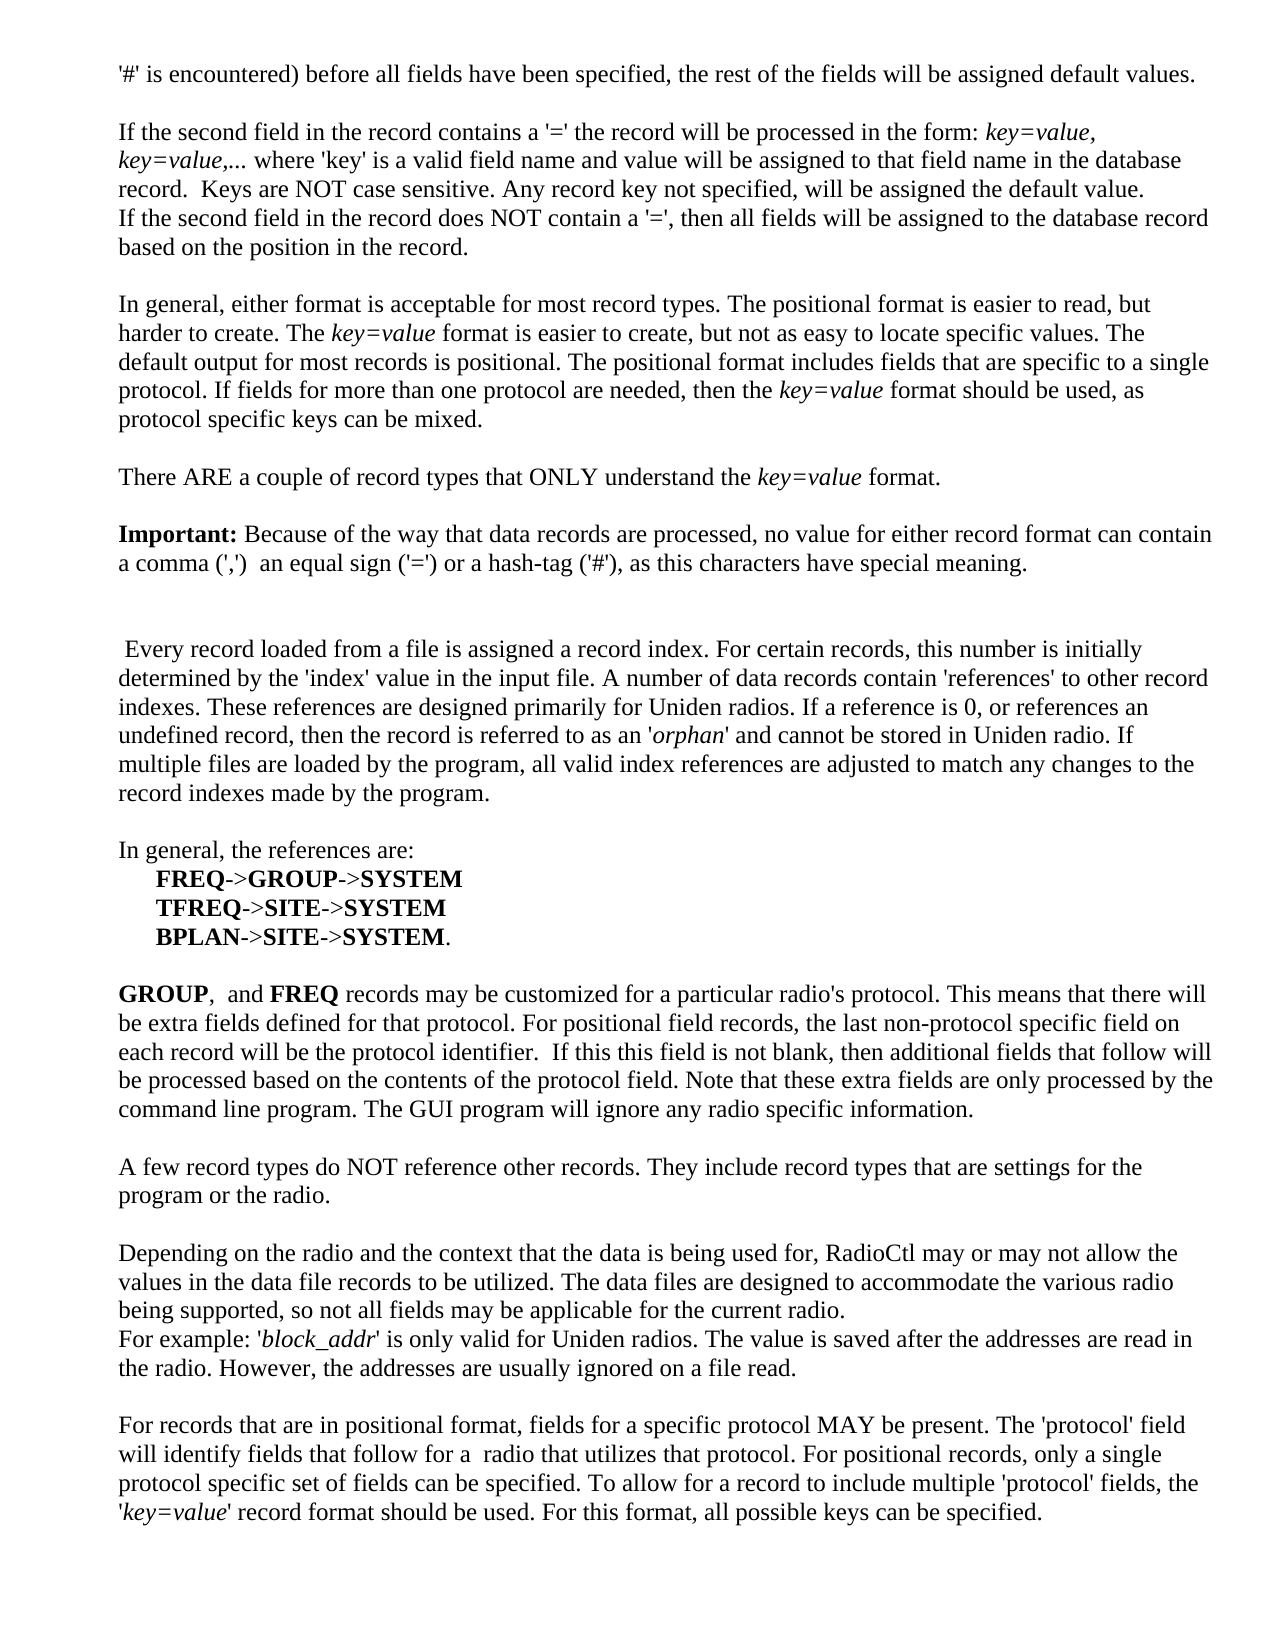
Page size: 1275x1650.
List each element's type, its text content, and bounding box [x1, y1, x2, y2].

text There ARE a couple of record types that ONLY understand the key=value format. [118, 433, 1216, 490]
text Important: Because of the way that data records are processed, no value for either record format can contain a comma (',') an equal sign ('=') or a hash-tag ('#'), as this characters have special meaning. [118, 519, 1216, 577]
text If the second field in the record contains a '=' the record will be processed in the form: key=value, key=value,... where 'key' is a valid field name and value will be assigned to that field name in the database record. Keys are NOT case sensitive. Any record key not specified, will be assigned the default value. [118, 117, 1216, 203]
text GROUP, and FREQ records may be customized for a particular radio's protocol. This means that there will be extra fields defined for that protocol. For positional field records, the last non-protocol specific field on each record will be the protocol identifier. If this this field is not blank, then additional fields that follow will be processed based on the contents of the protocol field. Note that these extra fields are only processed by the command line program. The GUI program will ignore any radio specific information. [118, 979, 1216, 1123]
text A few record types do NOT reference other records. They include record types that are settings for the program or the radio. [118, 1152, 1216, 1209]
text '#' is encountered) before all fields have been specified, the rest of the fields will be assigned default values. [118, 59, 1216, 88]
text In general, either format is acceptable for most record types. The positional format is easier to read, but harder to create. The key=value format is easier to create, but not as easy to locate specific values. The default output for most records is positional. The positional format includes fields that are specific to a single protocol. If fields for more than one protocol are needed, then the key=value format should be used, as protocol specific keys can be mixed. [118, 289, 1216, 433]
text FREQ->GROUP->SYSTEM TFREQ->SITE->SYSTEM BPLAN->SITE->SYSTEM. [118, 864, 1216, 950]
text Depending on the radio and the context that the data is being used for, RadioCtl may or may not allow the values in the data file records to be utilized. The data files are designed to accommodate the various radio being supported, so not all fields may be applicable for the current radio. For example: 'block_addr' is only valid for Uniden radios. The value is saved after the addresses are read in the radio. However, the addresses are usually ignored on a file read. [118, 1238, 1216, 1410]
text For records that are in positional format, fields for a specific protocol MAY be present. The 'protocol' field will identify fields that follow for a radio that utilizes that protocol. For positional records, only a single protocol specific set of fields can be specified. To allow for a record to include multiple 'protocol' fields, the 'key=value' record format should be used. For this format, all possible keys can be specified. [118, 1410, 1216, 1525]
text If the second field in the record does NOT contain a '=', then all fields will be assigned to the database record based on the position in the record. [118, 203, 1216, 260]
text In general, the references are: [118, 835, 1216, 864]
text Every record loaded from a file is assigned a record index. For certain records, this number is initially determined by the 'index' value in the input file. A number of data records contain 'references' to other record indexes. These references are designed primarily for Uniden radios. If a reference is 0, or references an undefined record, then the record is referred to as an 'orphan' and cannot be stored in Uniden radio. If multiple files are loaded by the program, all valid index references are adjusted to match any changes to the record indexes made by the program. [118, 605, 1216, 807]
